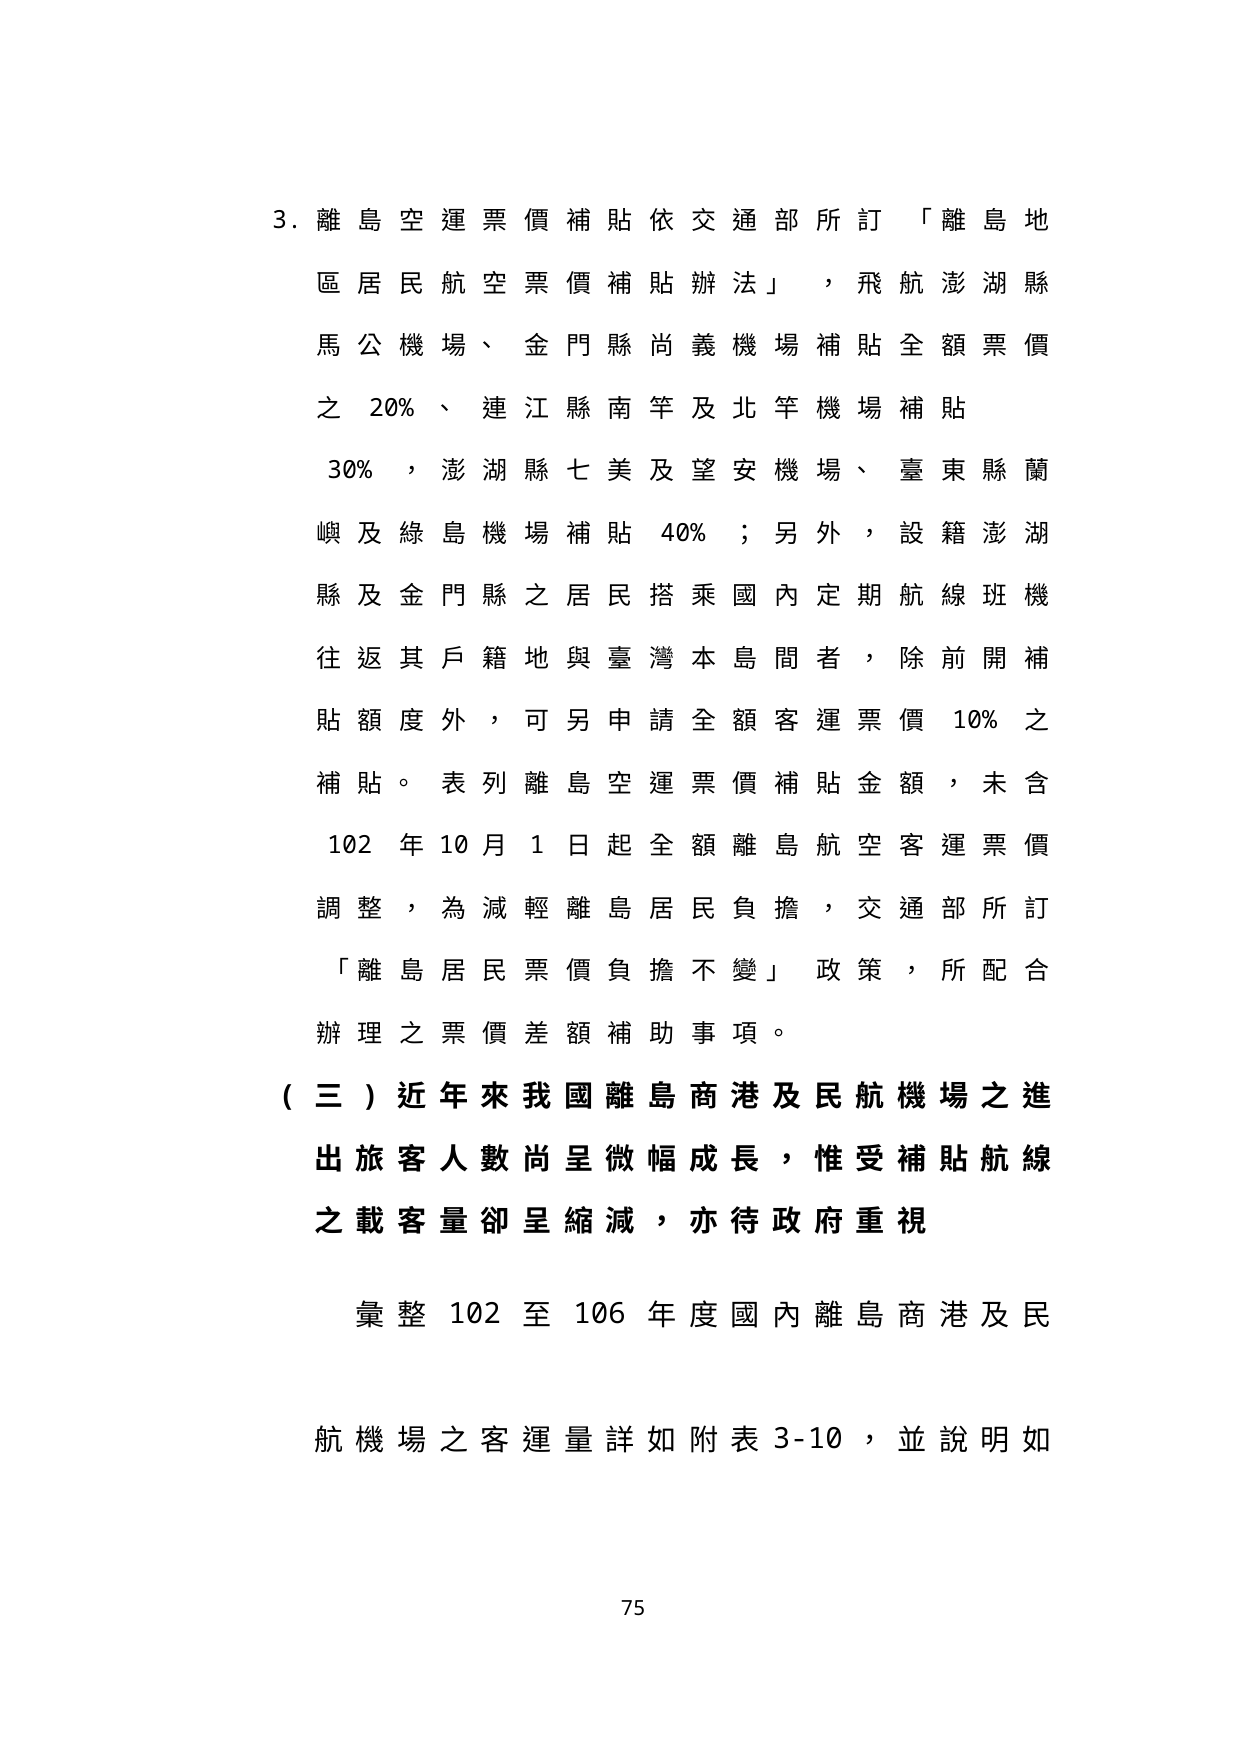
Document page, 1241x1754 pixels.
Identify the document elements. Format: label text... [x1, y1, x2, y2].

text 3.離島空運票價補貼依交通部所訂「離島地區居民航空票價補貼辦法」，飛航澎湖縣馬公機場、金門縣尚義機場補貼全額票價之20%、連江縣南竿及北竿機場補貼30%，澎湖縣七美及望安機場、臺東縣蘭嶼及綠島機場補貼40%；另外，設籍澎湖縣及金門縣之居民搭乘國內定期航線班機往返其戶籍地與臺灣本島間者，除前開補貼額度外，可另申請全額客運票價10%之補貼。表列離島空運票價補貼金額，未含102年10月1日起全額離島航空客運票價調整，為減輕離島居民負擔，交通部所訂「離島居民票價負擔不變」政策，所配合辦理之票價差額補助事項。 [258, 177, 1058, 1052]
text 彙整102至106年度國內離島商港及民航機場之客運量詳如附表3-10，並說明如 [271, 1240, 1058, 1490]
text (三)近年來我國離島商港及民航機場之進出旅客人數尚呈微幅成長，惟受補貼航線之載客量卻呈縮減，亦待政府重視 [242, 1052, 1058, 1240]
